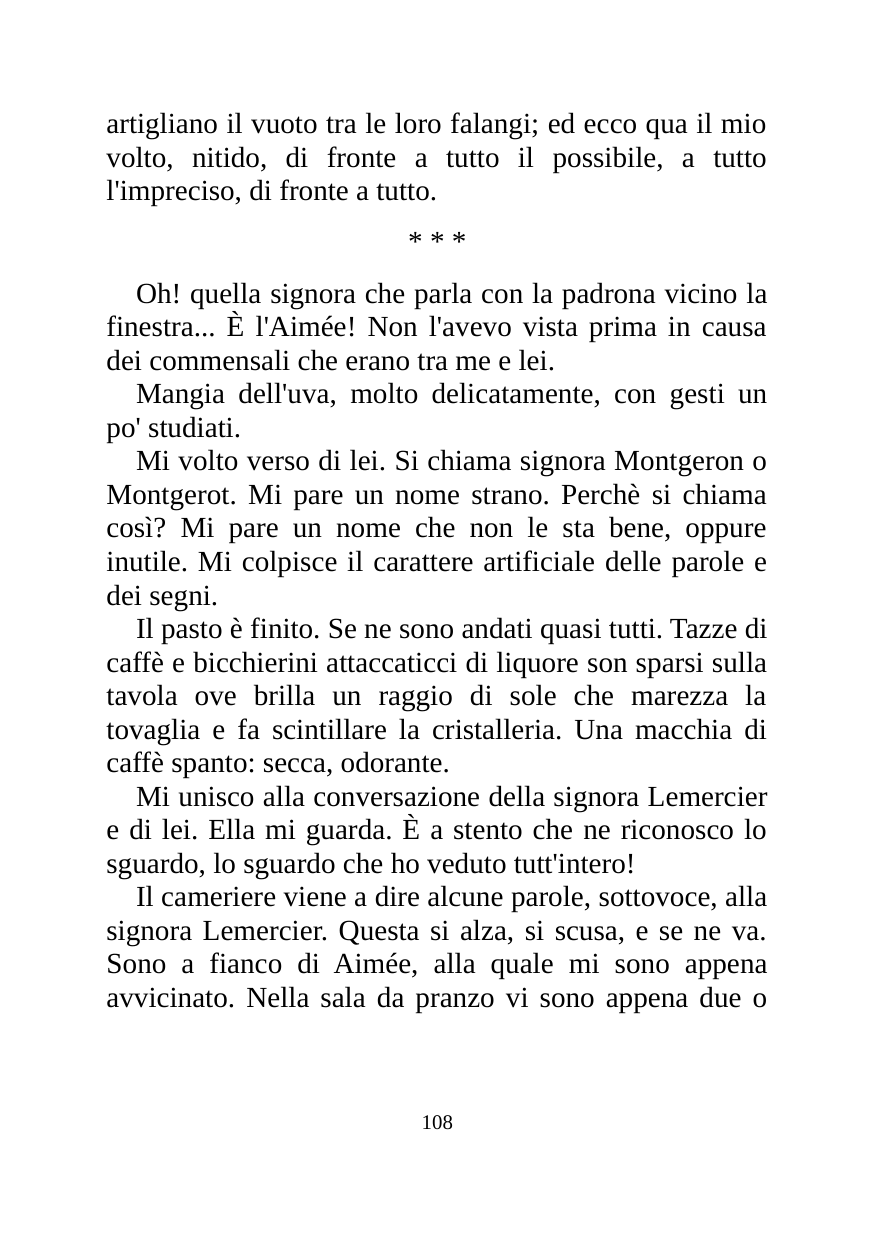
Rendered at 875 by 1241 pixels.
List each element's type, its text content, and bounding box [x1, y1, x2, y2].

text Mi unisco alla conversazione della signora Lemercier e di lei. Ella mi guarda. È a stento che ne riconosco lo sguardo, lo sguardo che ho veduto tutt'intero! [106, 779, 768, 879]
text Il cameriere viene a dire alcune parole, sottovoce, alla signora Lemercier. Questa si alza, si scusa, e se ne va. Sono a fianco di Aimée, alla quale mi sono appena avvicinato. Nella sala da pranzo vi sono appena due o [106, 879, 768, 1014]
text artigliano il vuoto tra le loro falangi; ed ecco qua il mio volto, nitido, di fronte a tutto il possibile, a tutto l'impreciso, di fronte a tutto. [106, 106, 768, 207]
text Mangia dell'uva, molto delicatamente, con gesti un po' studiati. [106, 376, 768, 443]
text * * * [106, 224, 768, 258]
text Il pasto è finito. Se ne sono andati quasi tutti. Tazze di caffè e bicchierini attaccaticci di liquore son sparsi sulla tavola ove brilla un raggio di sole che marezza la tovaglia e fa scintillare la cristalleria. Una macchia di caffè spanto: secca, odorante. [106, 611, 768, 779]
text Oh! quella signora che parla con la padrona vicino la finestra... È l'Aimée! Non l'avevo vista prima in causa dei commensali che erano tra me e lei. [106, 276, 768, 376]
text Mi volto verso di lei. Si chiama signora Montgeron o Montgerot. Mi pare un nome strano. Perchè si chiama così? Mi pare un nome che non le sta bene, oppure inutile. Mi colpisce il carattere artificiale delle parole e dei segni. [106, 443, 768, 611]
